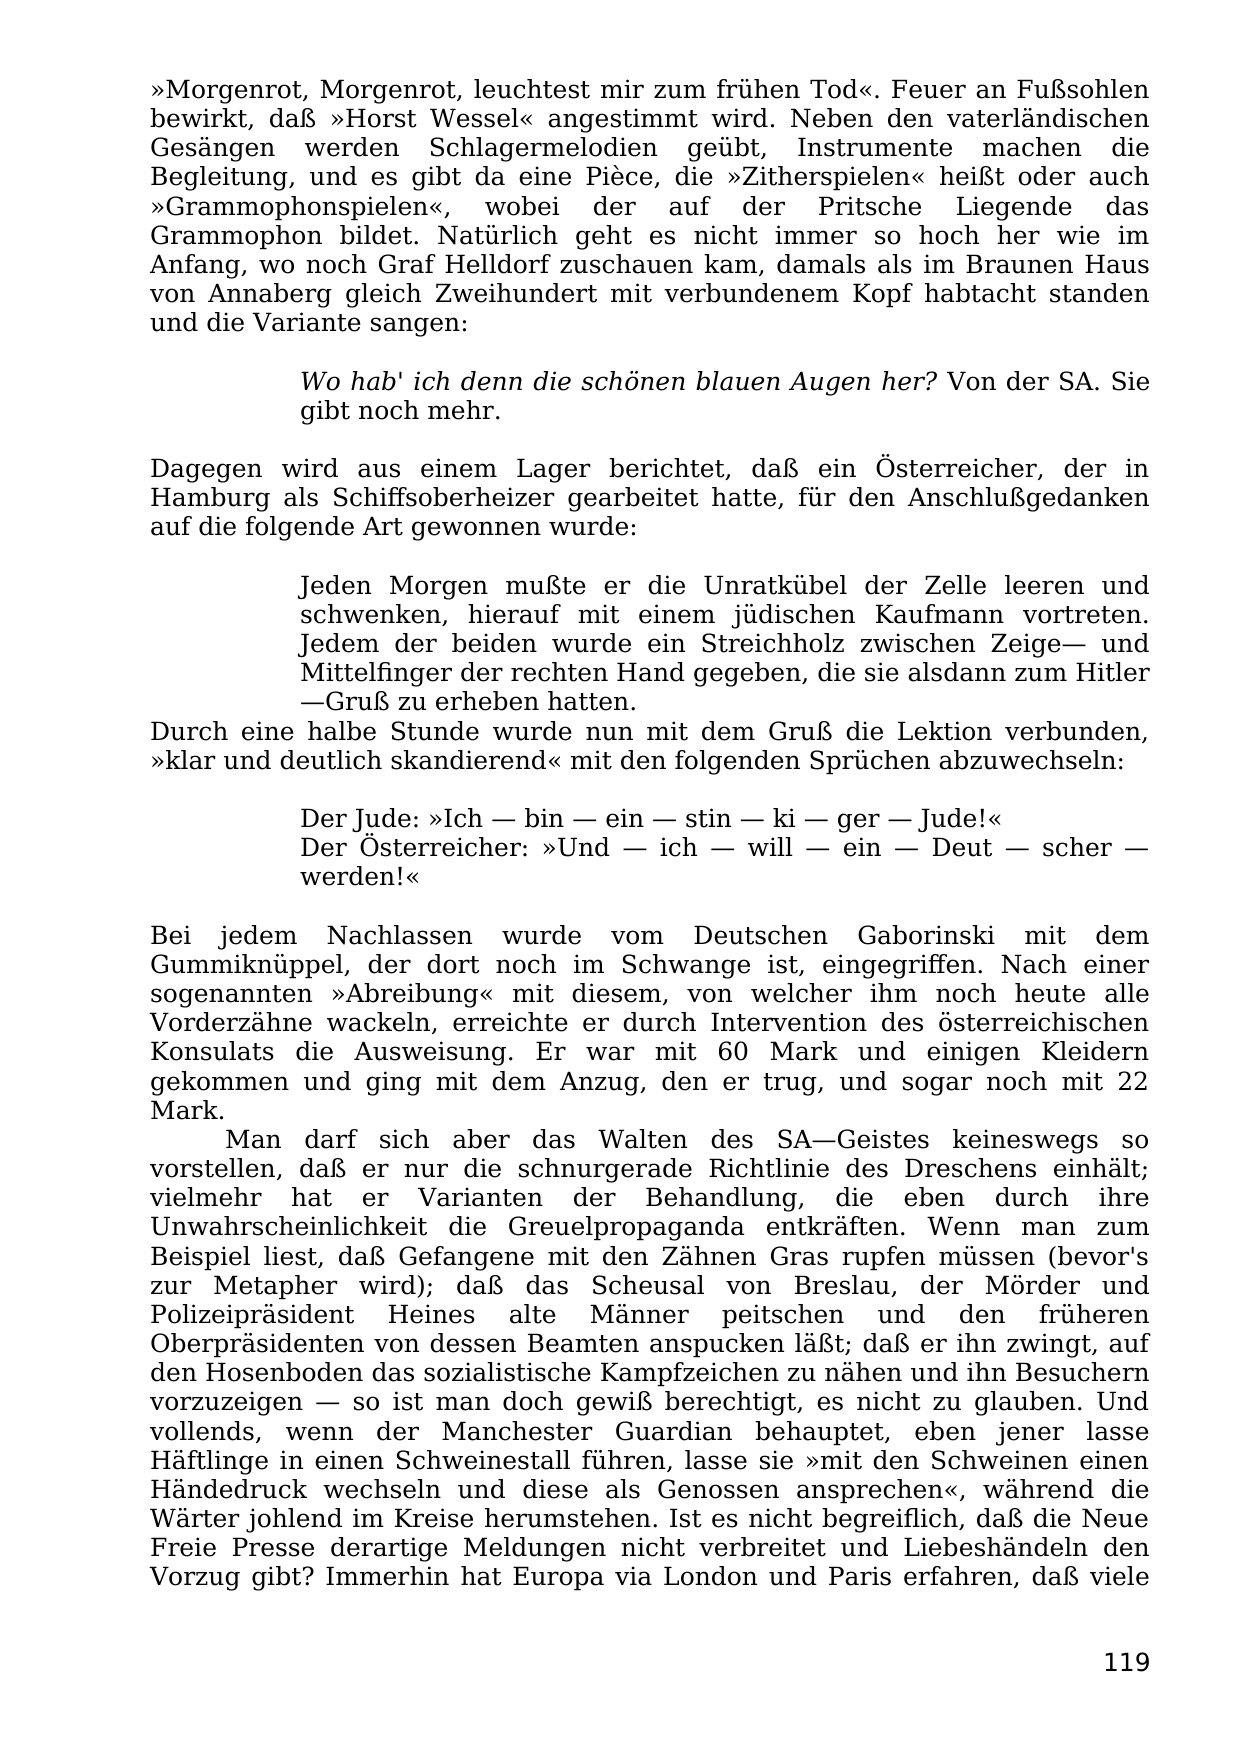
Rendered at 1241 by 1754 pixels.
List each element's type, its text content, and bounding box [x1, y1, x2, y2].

text Dagegen wird aus einem Lager berichtet, daß ein Österreicher, der in Hamburg als Schiffsoberheizer gearbeitet hatte, für den Anschlußgedanken auf die folgende Art gewonnen wurde: [150, 454, 1151, 542]
text Durch eine halbe Stunde wurde nun mit dem Gruß die Lektion verbunden, »klar und deutlich skandierend« mit den folgenden Sprüchen abzuwechseln: [150, 717, 1151, 775]
text Bei jedem Nachlassen wurde vom Deutschen Gaborinski mit dem Gummiknüppel, der dort noch im Schwange ist, eingegriffen. Nach einer sogenannten »Abreibung« mit diesem, von welcher ihm noch heute alle Vorderzähne wackeln, erreichte er durch Intervention des österreichischen Konsulats die Ausweisung. Er war mit 60 Mark und einigen Kleidern gekommen und ging mit dem Anzug, den er trug, und sogar noch mit 22 Mark. [150, 921, 1151, 1125]
text Wo hab' ich denn die schönen blauen Augen her? Von der SA. Sie gibt noch mehr. [300, 367, 1151, 425]
text Der Österreicher: »Und — ich — will — ein — Deut — scher — werden!« [300, 833, 1151, 892]
text Man darf sich aber das Walten des SA—Geistes keineswegs so vorstellen, daß er nur die schnurgerade Richtlinie des Dreschens einhält; vielmehr hat er Varianten der Behandlung, die eben durch ihre Unwahrscheinlichkeit die Greuelpropaganda entkräften. Wenn man zum Beispiel liest, daß Gefangene mit den Zähnen Gras rupfen müssen (bevor's zur Metapher wird); daß das Scheusal von Breslau, der Mörder und Polizeipräsident Heines alte Männer peitschen und den früheren Oberpräsidenten von dessen Beamten anspucken läßt; daß er ihn zwingt, auf den Hosenboden das sozialistische Kampfzeichen zu nähen und ihn Besuchern vorzuzeigen — so ist man doch gewiß berechtigt, es nicht zu glauben. Und vollends, wenn der Manchester Guardian behauptet, eben jener lasse Häftlinge in einen Schweinestall führen, lasse sie »mit den Schweinen einen Händedruck wechseln und diese als Genossen ansprechen«, während die Wärter johlend im Kreise herumstehen. Ist es nicht begreiflich, daß die Neue Freie Presse derartige Meldungen nicht verbreitet und Liebeshändeln den Vorzug gibt? Immerhin hat Europa via London und Paris erfahren, daß viele [150, 1125, 1151, 1592]
text »Morgenrot, Morgenrot, leuchtest mir zum frühen Tod«. Feuer an Fußsohlen bewirkt, daß »Horst Wessel« angestimmt wird. Neben den vaterländischen Gesängen werden Schlagermelodien geübt, Instrumente machen die Begleitung, und es gibt da eine Pièce, die »Zitherspielen« heißt oder auch »Grammophonspielen«, wobei der auf der Pritsche Liegende das Grammophon bildet. Natürlich geht es nicht immer so hoch her wie im Anfang, wo noch Graf Helldorf zuschauen kam, damals als im Braunen Haus von Annaberg gleich Zweihundert mit verbundenem Kopf habtacht standen und die Variante sangen: [150, 75, 1151, 337]
text Der Jude: »Ich — bin — ein — stin — ki — ger — Jude!« [300, 804, 1151, 833]
text Jeden Morgen mußte er die Unratkübel der Zelle leeren und schwenken, hierauf mit einem jüdischen Kaufmann vortreten. Jedem der beiden wurde ein Streichholz zwischen Zeige— und Mittelfinger der rechten Hand gegeben, die sie alsdann zum Hitler—Gruß zu erheben hatten. [300, 571, 1151, 717]
